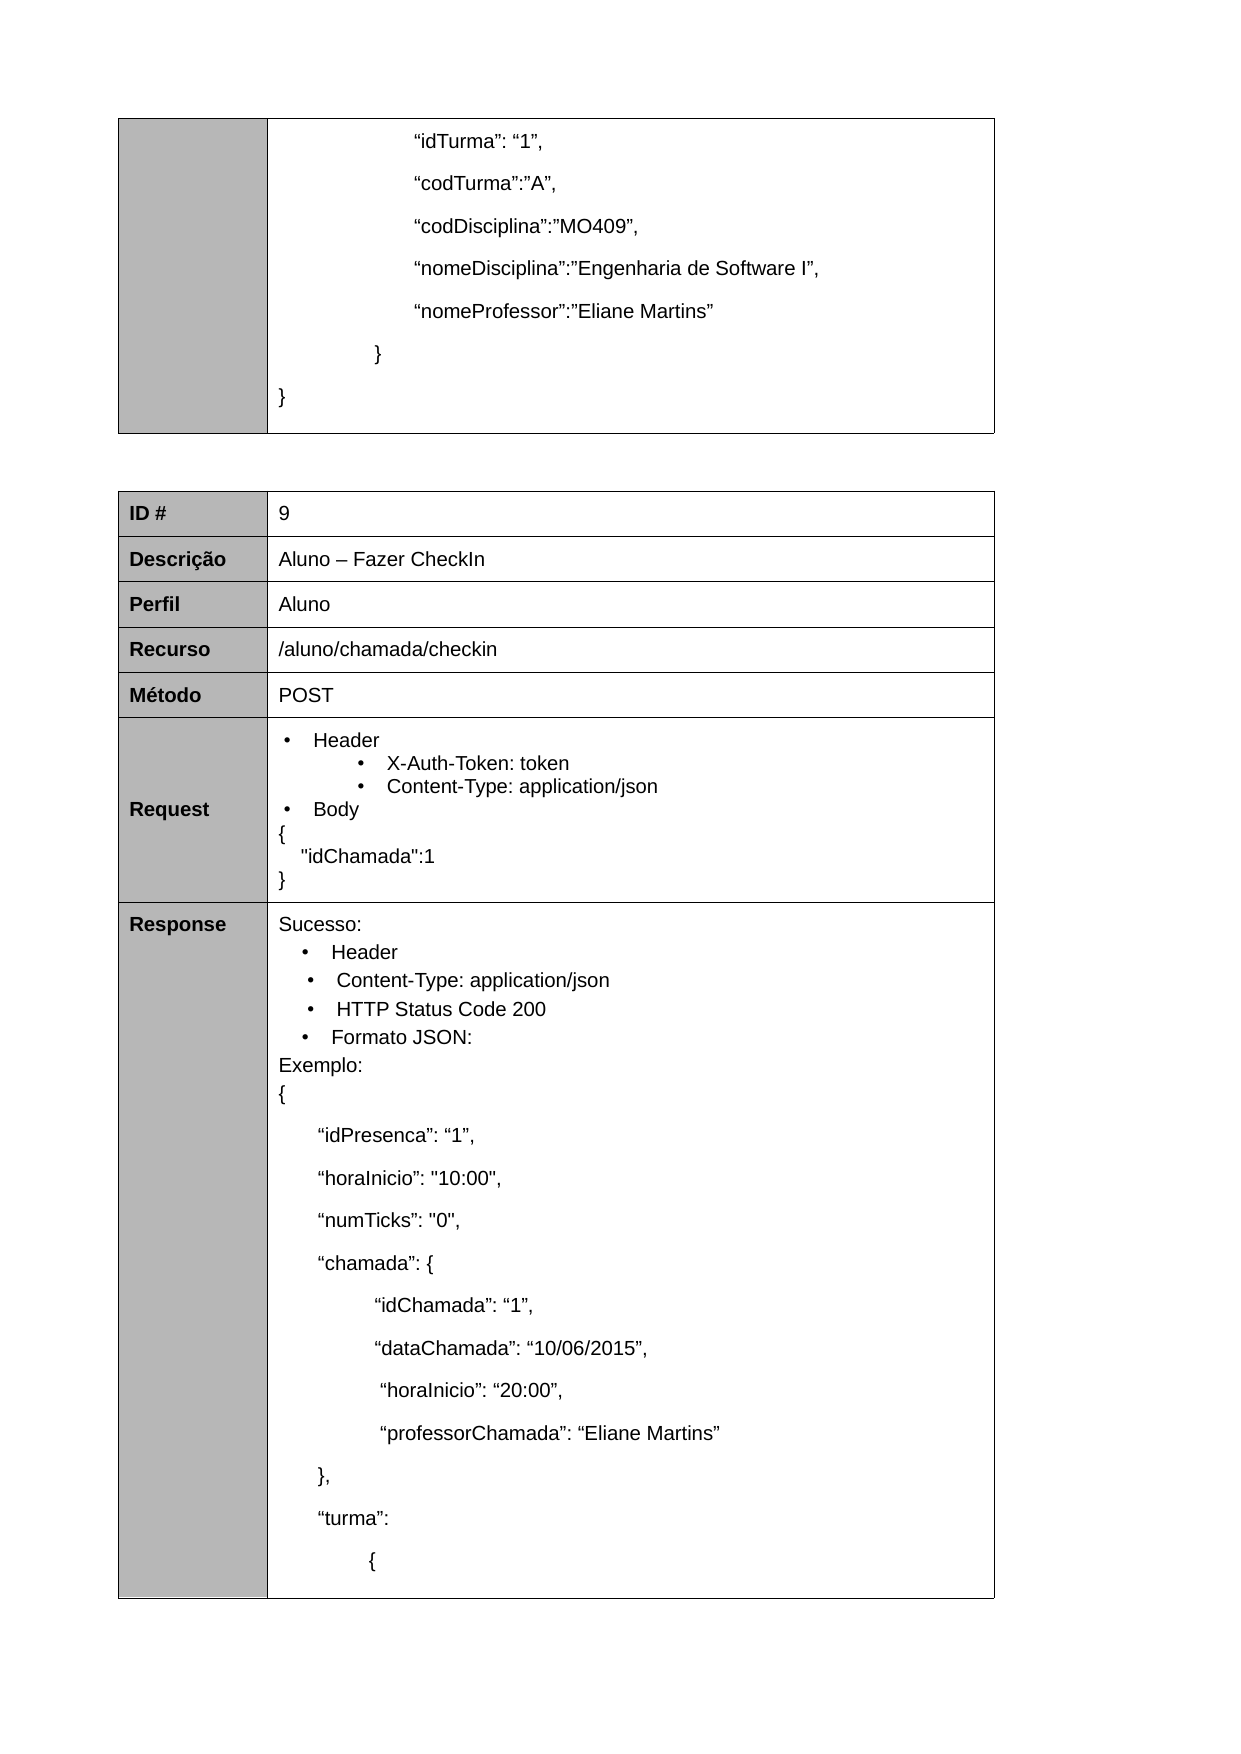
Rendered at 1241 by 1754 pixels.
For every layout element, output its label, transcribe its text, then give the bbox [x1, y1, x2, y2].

table_cell “idTurma”: “1”, “codTurma”:”A”, “codDisciplina”:”MO409”, “nomeDisciplina”:”Engenharia de Software I”, “nomeProfessor”:”Eliane Martins” } } [268, 119, 994, 433]
table_cell Response [119, 903, 267, 1597]
table_cell [119, 119, 267, 433]
table_cell Recurso [119, 628, 267, 672]
table_cell Aluno – Fazer CheckIn [268, 537, 994, 581]
table_header ID # [119, 492, 267, 536]
table_cell Método [119, 673, 267, 717]
table_cell Descrição [119, 537, 267, 581]
table_header 9 [268, 492, 994, 536]
table_cell /aluno/chamada/checkin [268, 628, 994, 672]
table_cell Perfil [119, 582, 267, 627]
table_cell POST [268, 673, 994, 717]
table_cell Header X-Auth-Token: token Content-Type: application/json Body { "idChamada":1 } [268, 718, 994, 902]
table_cell Request [119, 718, 267, 902]
table_cell Sucesso: Header Content-Type: application/json HTTP Status Code 200 Formato JSON: Exemplo: { “idPresenca”: “1”, “horaInicio”: "10:00", “numTicks”: "0", “chamada”: { “idChamada”: “1”, “dataChamada”: “10/06/2015”, “horaInicio”: “20:00”, “professorChamada”: “Eliane Martins” }, “turma”: { [268, 903, 994, 1597]
table_cell Aluno [268, 582, 994, 627]
